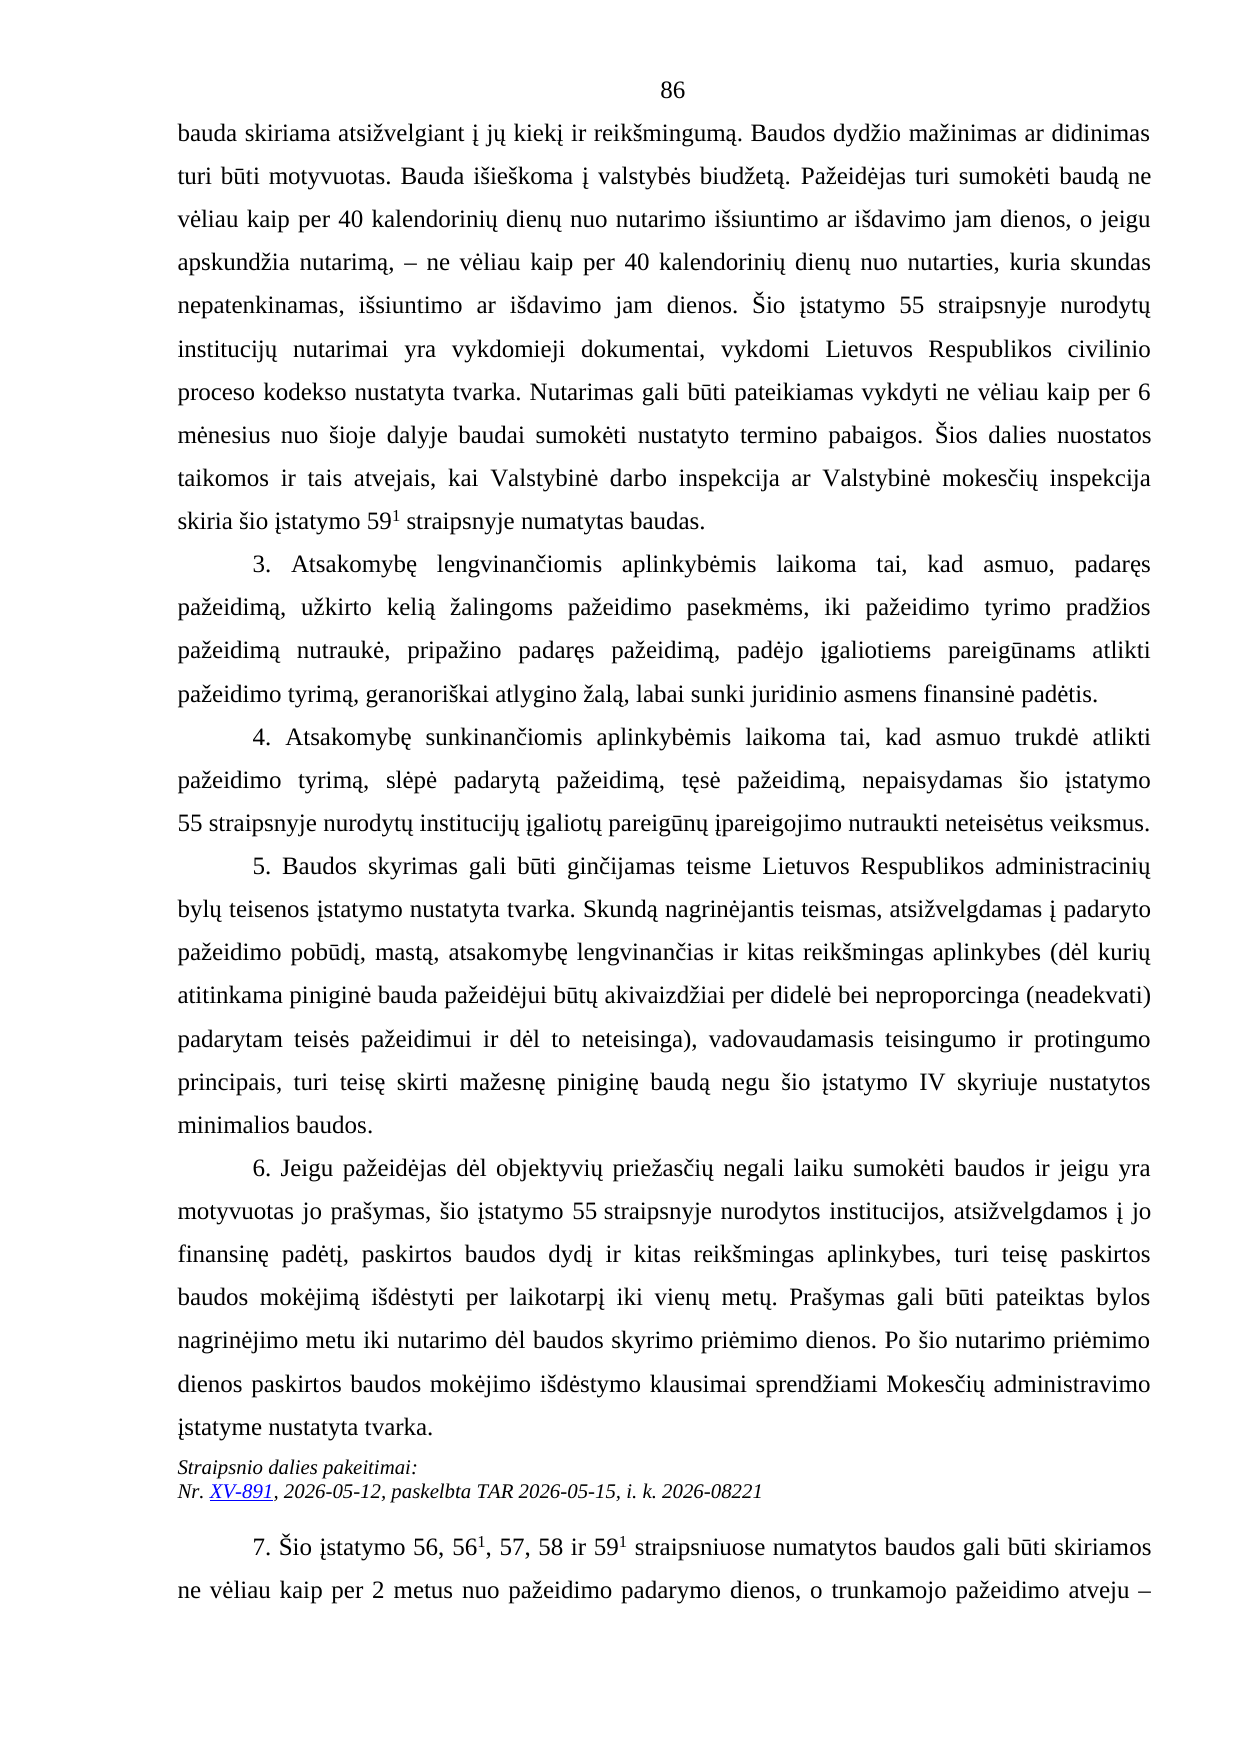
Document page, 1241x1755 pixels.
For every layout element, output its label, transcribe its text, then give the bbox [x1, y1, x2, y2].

text 4. Atsakomybę sunkinančiomis aplinkybėmis laikoma tai, kad asmuo trukdė atlikti pažeidimo tyrimą, slėpė padarytą pažeidimą, tęsė pažeidimą, nepaisydamas šio įstatymo 55 straipsnyje nurodytų institucijų įgaliotų pareigūnų įpareigojimo nutraukti neteisėtus veiksmus. [177, 722, 1152, 837]
text bauda skiriama atsižvelgiant į jų kiekį ir reikšmingumą. Baudos dydžio mažinimas ar didinimas turi būti motyvuotas. Bauda išieškoma į valstybės biudžetą. Pažeidėjas turi sumokėti baudą ne vėliau kaip per 40 kalendorinių dienų nuo nutarimo išsiuntimo ar išdavimo jam dienos, o jeigu apskundžia nutarimą, – ne vėliau kaip per 40 kalendorinių dienų nuo nutarties, kuria skundas nepatenkinamas, išsiuntimo ar išdavimo jam dienos. Šio įstatymo 55 straipsnyje nurodytų institucijų nutarimai yra vykdomieji dokumentai, vykdomi Lietuvos Respublikos civilinio proceso kodekso nustatyta tvarka. Nutarimas gali būti pateikiamas vykdyti ne vėliau kaip per 6 mėnesius nuo šioje dalyje baudai sumokėti nustatyto termino pabaigos. Šios dalies nuostatos taikomos ir tais atvejais, kai Valstybinė darbo inspekcija ar Valstybinė mokesčių inspekcija skiria šio įstatymo 591 straipsnyje numatytas baudas. [177, 118, 1152, 535]
text Nr. XV-891, 2026-05-12, paskelbta TAR 2026-05-15, i. k. 2026-08221 [177, 1479, 1152, 1503]
text 6. Jeigu pažeidėjas dėl objektyvių priežasčių negali laiku sumokėti baudos ir jeigu yra motyvuotas jo prašymas, šio įstatymo 55 straipsnyje nurodytos institucijos, atsižvelgdamos į jo finansinę padėtį, paskirtos baudos dydį ir kitas reikšmingas aplinkybes, turi teisę paskirtos baudos mokėjimą išdėstyti per laikotarpį iki vienų metų. Prašymas gali būti pateiktas bylos nagrinėjimo metu iki nutarimo dėl baudos skyrimo priėmimo dienos. Po šio nutarimo priėmimo dienos paskirtos baudos mokėjimo išdėstymo klausimai sprendžiami Mokesčių administravimo įstatyme nustatyta tvarka. [177, 1153, 1152, 1441]
text Straipsnio dalies pakeitimai: [177, 1455, 1152, 1479]
text 3. Atsakomybę lengvinančiomis aplinkybėmis laikoma tai, kad asmuo, padaręs pažeidimą, užkirto kelią žalingoms pažeidimo pasekmėms, iki pažeidimo tyrimo pradžios pažeidimą nutraukė, pripažino padaręs pažeidimą, padėjo įgaliotiems pareigūnams atlikti pažeidimo tyrimą, geranoriškai atlygino žalą, labai sunki juridinio asmens finansinė padėtis. [177, 549, 1152, 707]
text 5. Baudos skyrimas gali būti ginčijamas teisme Lietuvos Respublikos administracinių bylų teisenos įstatymo nustatyta tvarka. Skundą nagrinėjantis teismas, atsižvelgdamas į padaryto pažeidimo pobūdį, mastą, atsakomybę lengvinančias ir kitas reikšmingas aplinkybes (dėl kurių atitinkama piniginė bauda pažeidėjui būtų akivaizdžiai per didelė bei neproporcinga (neadekvati) padarytam teisės pažeidimui ir dėl to neteisinga), vadovaudamasis teisingumo ir protingumo principais, turi teisę skirti mažesnę piniginę baudą negu šio įstatymo IV skyriuje nustatytos minimalios baudos. [177, 851, 1152, 1139]
text 7. Šio įstatymo 56, 561, 57, 58 ir 591 straipsniuose numatytos baudos gali būti skiriamos ne vėliau kaip per 2 metus nuo pažeidimo padarymo dienos, o trunkamojo pažeidimo atveju – [177, 1532, 1152, 1604]
